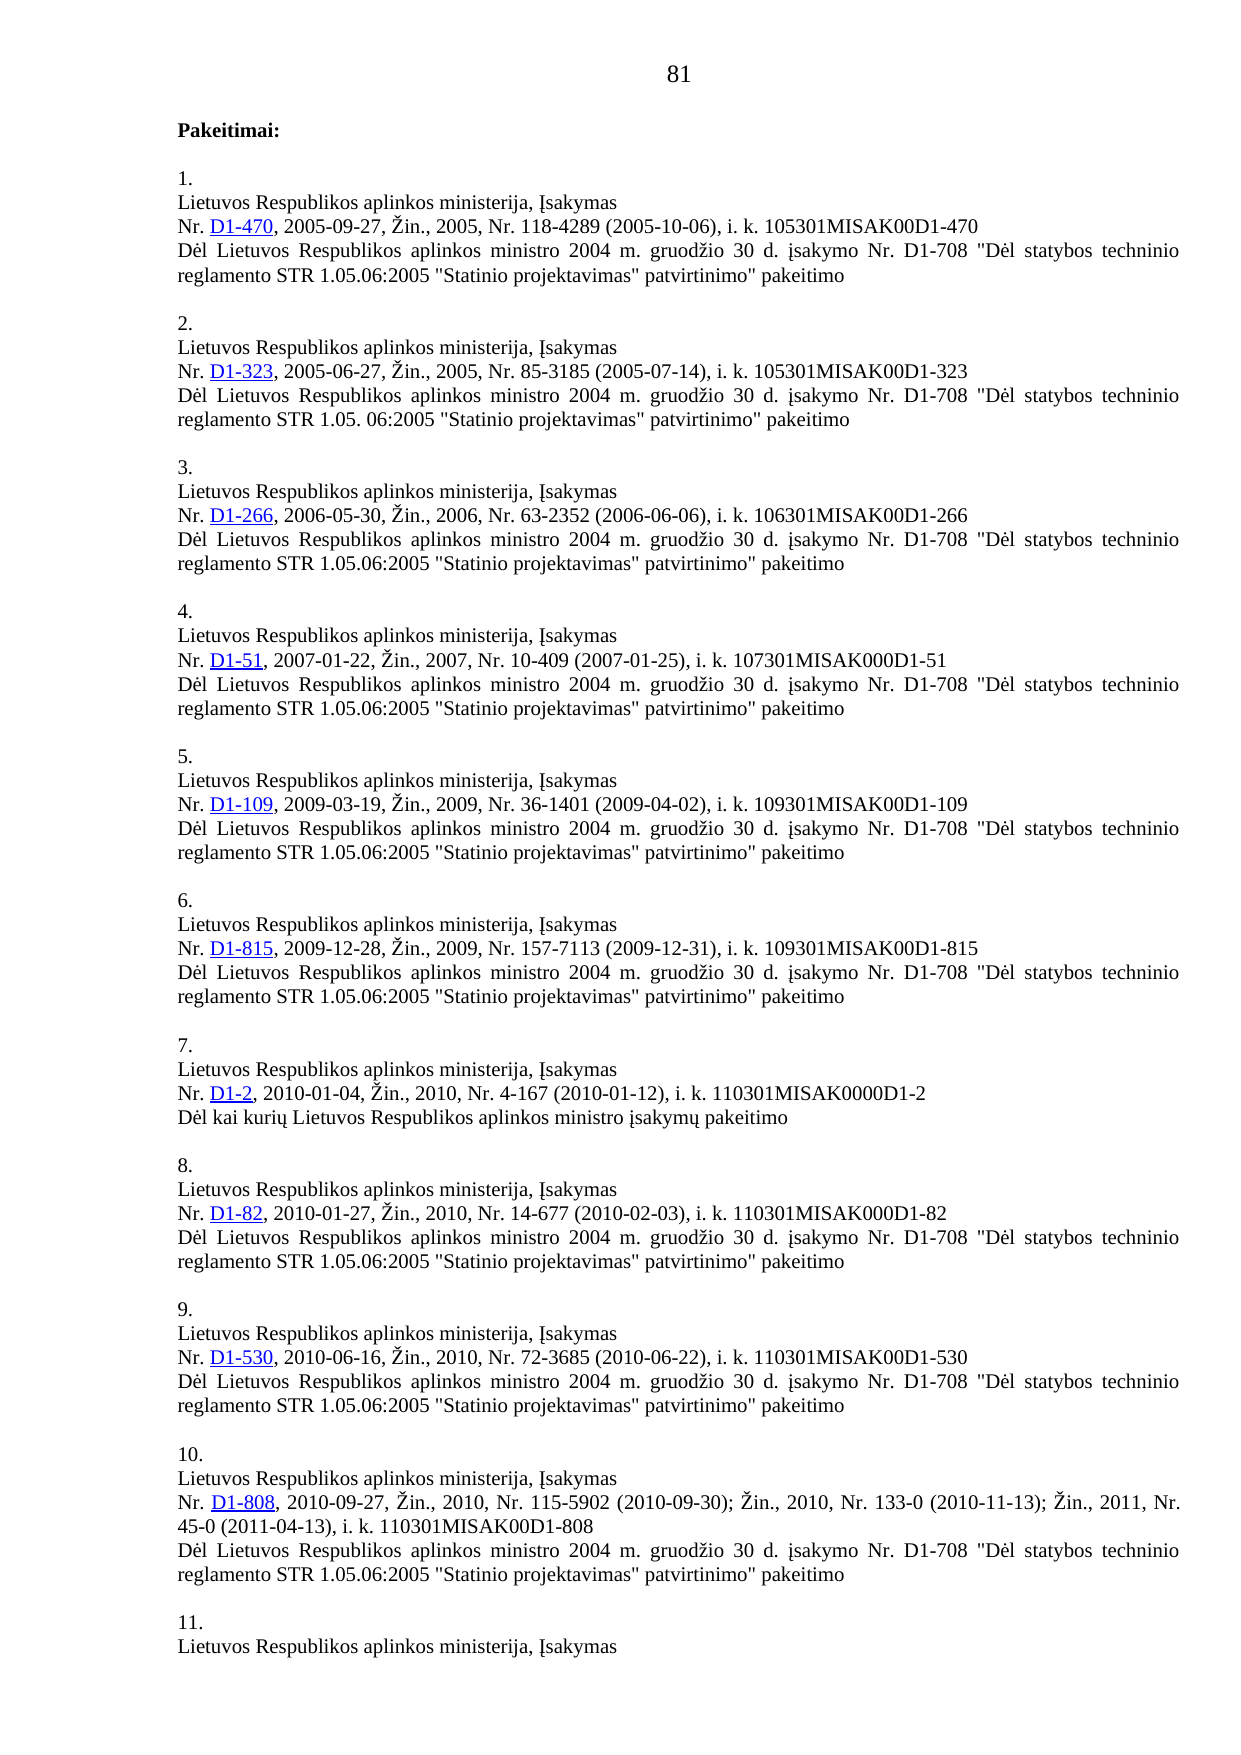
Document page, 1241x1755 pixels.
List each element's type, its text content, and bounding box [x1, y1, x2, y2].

text Dėl Lietuvos Respublikos aplinkos ministro 2004 m. gruodžio 30 d. įsakymo Nr. D1-708 "Dėl statybos techninio reglamento STR 1.05.06:2005 "Statinio projektavimas" patvirtinimo" pakeitimo [177, 1538, 1181, 1586]
text Lietuvos Respublikos aplinkos ministerija, Įsakymas [177, 1634, 1181, 1658]
text Lietuvos Respublikos aplinkos ministerija, Įsakymas [177, 190, 1181, 214]
text Lietuvos Respublikos aplinkos ministerija, Įsakymas [177, 912, 1181, 936]
text 3. [177, 455, 1181, 479]
text Nr. D1-2, 2010-01-04, Žin., 2010, Nr. 4-167 (2010-01-12), i. k. 110301MISAK0000D1-2 [177, 1081, 1181, 1105]
text Dėl Lietuvos Respublikos aplinkos ministro 2004 m. gruodžio 30 d. įsakymo Nr. D1-708 "Dėl statybos techninio reglamento STR 1.05. 06:2005 "Statinio projektavimas" patvirtinimo" pakeitimo [177, 383, 1181, 431]
text Lietuvos Respublikos aplinkos ministerija, Įsakymas [177, 479, 1181, 503]
text 2. [177, 311, 1181, 335]
text Nr. D1-470, 2005-09-27, Žin., 2005, Nr. 118-4289 (2005-10-06), i. k. 105301MISAK00D1-470 [177, 214, 1181, 238]
text Nr. D1-266, 2006-05-30, Žin., 2006, Nr. 63-2352 (2006-06-06), i. k. 106301MISAK00D1-266 [177, 503, 1181, 527]
text Dėl Lietuvos Respublikos aplinkos ministro 2004 m. gruodžio 30 d. įsakymo Nr. D1-708 "Dėl statybos techninio reglamento STR 1.05.06:2005 "Statinio projektavimas" patvirtinimo" pakeitimo [177, 1225, 1181, 1273]
text 5. [177, 744, 1181, 768]
text 6. [177, 888, 1181, 912]
text Lietuvos Respublikos aplinkos ministerija, Įsakymas [177, 623, 1181, 647]
text 1. [177, 166, 1181, 190]
text 4. [177, 599, 1181, 623]
text Dėl Lietuvos Respublikos aplinkos ministro 2004 m. gruodžio 30 d. įsakymo Nr. D1-708 "Dėl statybos techninio reglamento STR 1.05.06:2005 "Statinio projektavimas" patvirtinimo" pakeitimo [177, 527, 1181, 575]
text 7. [177, 1032, 1181, 1057]
text 9. [177, 1297, 1181, 1321]
text Nr. D1-530, 2010-06-16, Žin., 2010, Nr. 72-3685 (2010-06-22), i. k. 110301MISAK00D1-530 [177, 1345, 1181, 1369]
text Lietuvos Respublikos aplinkos ministerija, Įsakymas [177, 1321, 1181, 1345]
text 10. [177, 1442, 1181, 1466]
text Nr. D1-808, 2010-09-27, Žin., 2010, Nr. 115-5902 (2010-09-30); Žin., 2010, Nr. 133-0 (2010-11-13); Žin., 2011, Nr. 45-0 (2011-04-13), i. k. 110301MISAK00D1-808 [177, 1490, 1181, 1538]
text Lietuvos Respublikos aplinkos ministerija, Įsakymas [177, 335, 1181, 359]
text Lietuvos Respublikos aplinkos ministerija, Įsakymas [177, 768, 1181, 792]
text Dėl Lietuvos Respublikos aplinkos ministro 2004 m. gruodžio 30 d. įsakymo Nr. D1-708 "Dėl statybos techninio reglamento STR 1.05.06:2005 "Statinio projektavimas" patvirtinimo" pakeitimo [177, 238, 1181, 287]
text Nr. D1-51, 2007-01-22, Žin., 2007, Nr. 10-409 (2007-01-25), i. k. 107301MISAK000D1-51 [177, 647, 1181, 672]
text 8. [177, 1153, 1181, 1177]
text Nr. D1-82, 2010-01-27, Žin., 2010, Nr. 14-677 (2010-02-03), i. k. 110301MISAK000D1-82 [177, 1201, 1181, 1225]
text Dėl Lietuvos Respublikos aplinkos ministro 2004 m. gruodžio 30 d. įsakymo Nr. D1-708 "Dėl statybos techninio reglamento STR 1.05.06:2005 "Statinio projektavimas" patvirtinimo" pakeitimo [177, 816, 1181, 864]
text Nr. D1-109, 2009-03-19, Žin., 2009, Nr. 36-1401 (2009-04-02), i. k. 109301MISAK00D1-109 [177, 792, 1181, 816]
text Dėl Lietuvos Respublikos aplinkos ministro 2004 m. gruodžio 30 d. įsakymo Nr. D1-708 "Dėl statybos techninio reglamento STR 1.05.06:2005 "Statinio projektavimas" patvirtinimo" pakeitimo [177, 672, 1181, 720]
text Dėl kai kurių Lietuvos Respublikos aplinkos ministro įsakymų pakeitimo [177, 1105, 1181, 1129]
text Lietuvos Respublikos aplinkos ministerija, Įsakymas [177, 1466, 1181, 1490]
text Lietuvos Respublikos aplinkos ministerija, Įsakymas [177, 1057, 1181, 1081]
text 11. [177, 1610, 1181, 1634]
text Dėl Lietuvos Respublikos aplinkos ministro 2004 m. gruodžio 30 d. įsakymo Nr. D1-708 "Dėl statybos techninio reglamento STR 1.05.06:2005 "Statinio projektavimas" patvirtinimo" pakeitimo [177, 960, 1181, 1008]
text Pakeitimai: [177, 118, 1181, 142]
text Nr. D1-323, 2005-06-27, Žin., 2005, Nr. 85-3185 (2005-07-14), i. k. 105301MISAK00D1-323 [177, 359, 1181, 383]
text Nr. D1-815, 2009-12-28, Žin., 2009, Nr. 157-7113 (2009-12-31), i. k. 109301MISAK00D1-815 [177, 936, 1181, 960]
text Dėl Lietuvos Respublikos aplinkos ministro 2004 m. gruodžio 30 d. įsakymo Nr. D1-708 "Dėl statybos techninio reglamento STR 1.05.06:2005 "Statinio projektavimas" patvirtinimo" pakeitimo [177, 1369, 1181, 1417]
text Lietuvos Respublikos aplinkos ministerija, Įsakymas [177, 1177, 1181, 1201]
